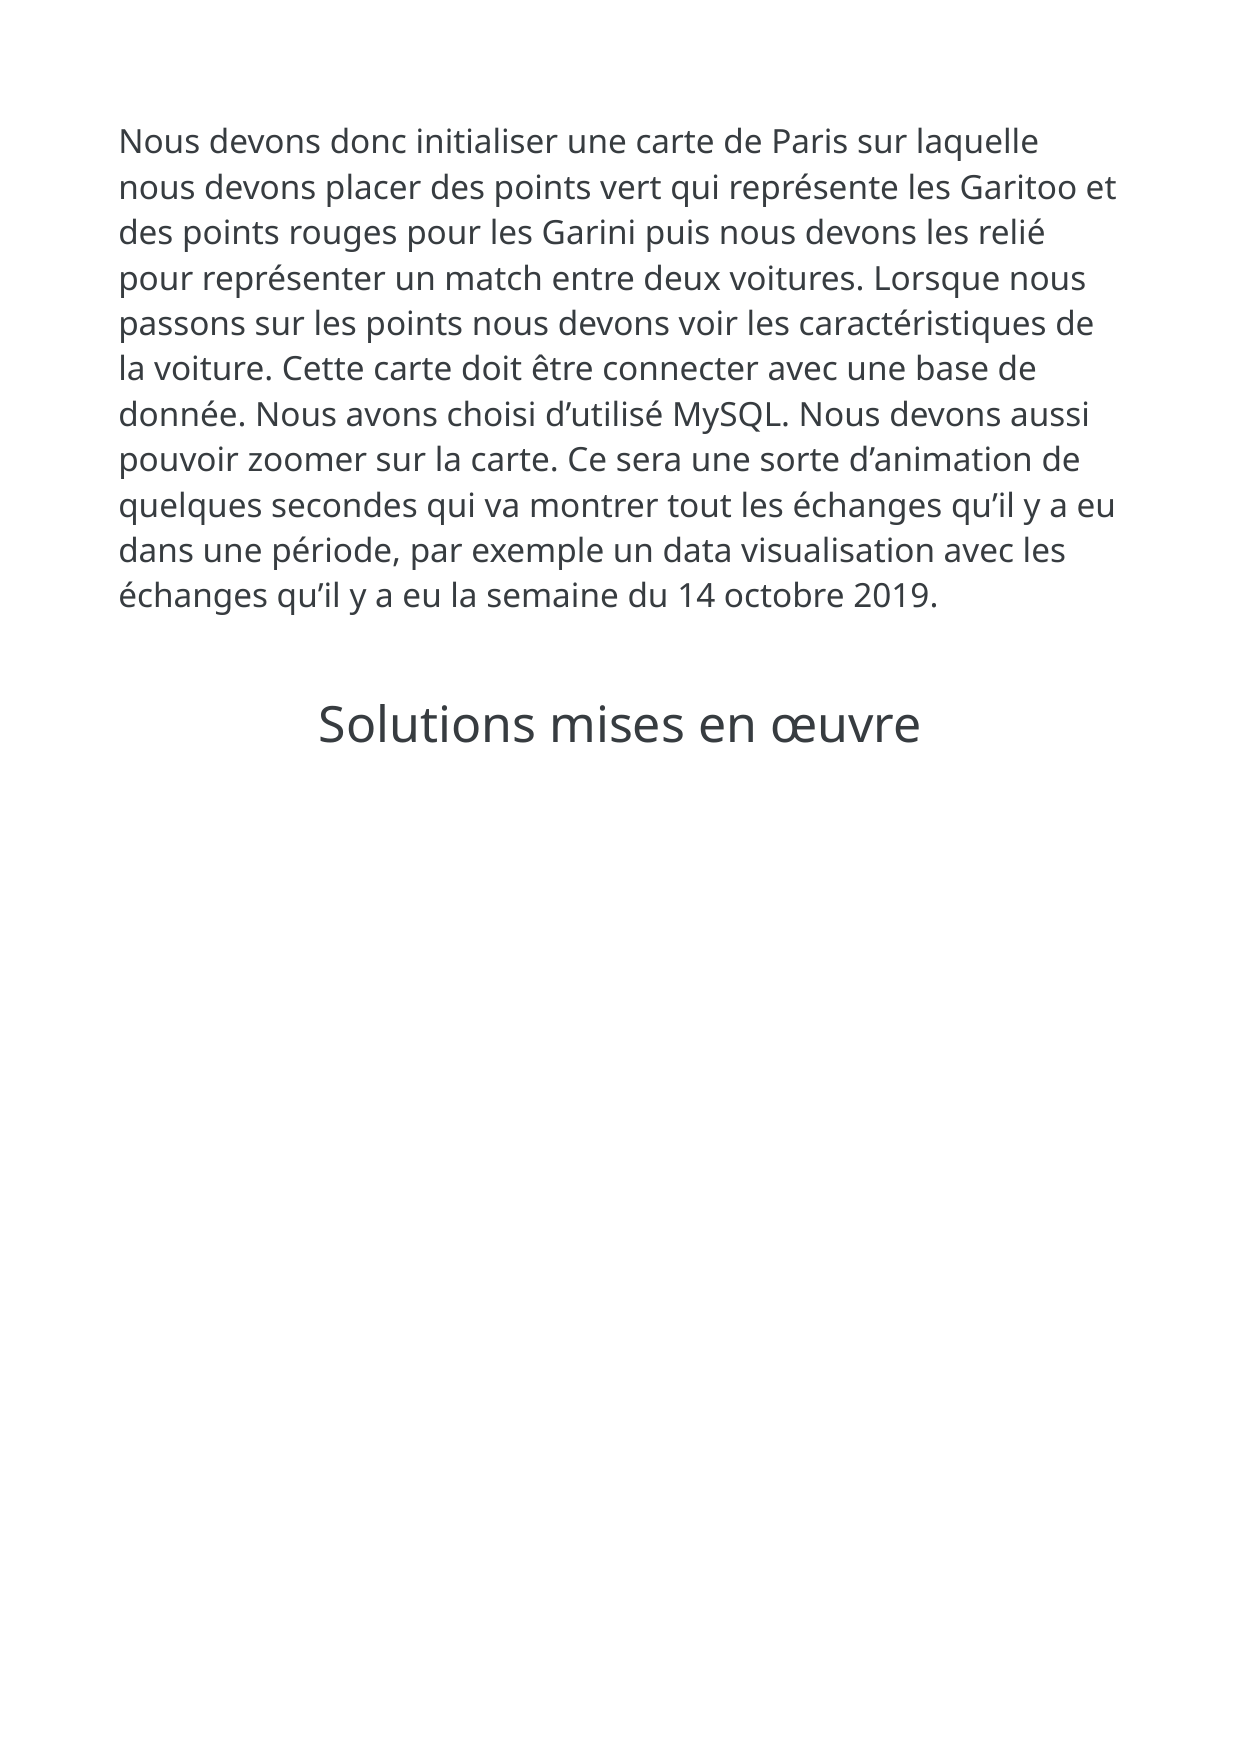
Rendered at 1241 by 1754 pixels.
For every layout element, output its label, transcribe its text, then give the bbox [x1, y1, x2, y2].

subtitle Nous devons donc initialiser une carte de Paris sur laquelle nous devons placer des points vert qui représente les Garitoo et des points rouges pour les Garini puis nous devons les relié pour représenter un match entre deux voitures. Lorsque nous passons sur les points nous devons voir les caractéristiques de la voiture. Cette carte doit être connecter avec une base de donnée. Nous avons choisi d’utilisé MySQL. Nous devons aussi pouvoir zoomer sur la carte. Ce sera une sorte d’animation de quelques secondes qui va montrer tout les échanges qu’il y a eu dans une période, par exemple un data visualisation avec les échanges qu’il y a eu la semaine du 14 octobre 2019. [118, 118, 1122, 618]
text Solutions mises en œuvre [118, 689, 1122, 757]
